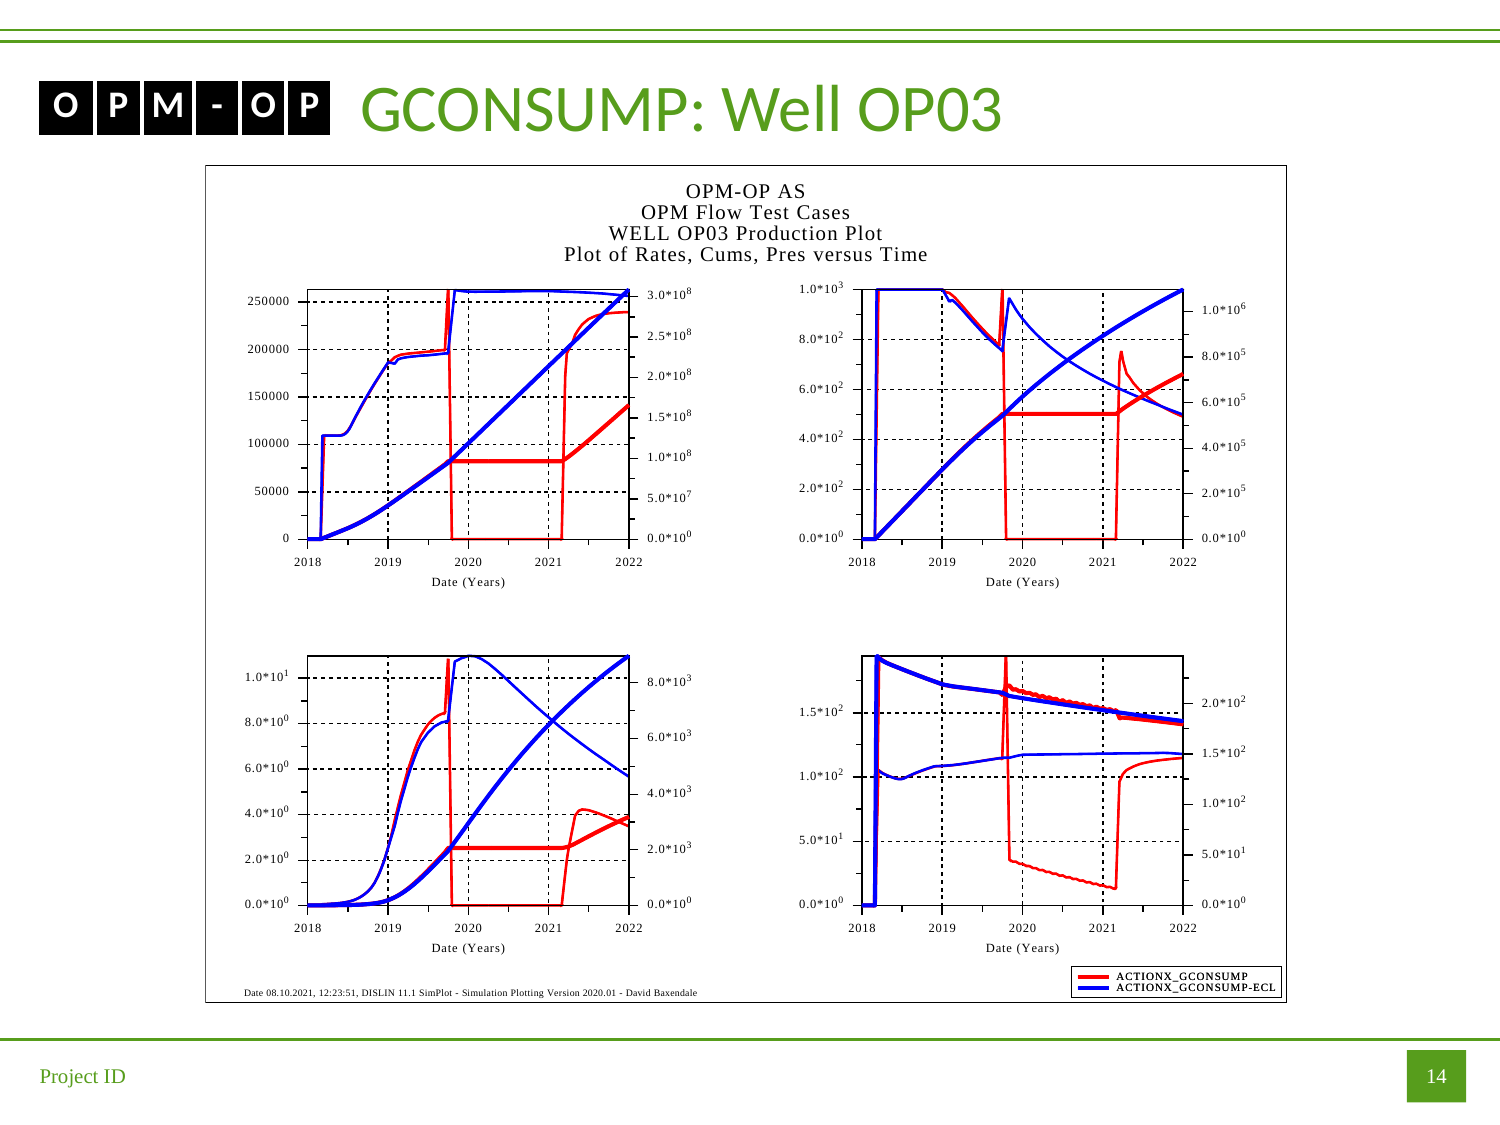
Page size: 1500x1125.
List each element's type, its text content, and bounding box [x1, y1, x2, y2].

title GCONSUMP: well OP03 [360, 77, 1425, 153]
picture [205, 165, 1391, 1004]
